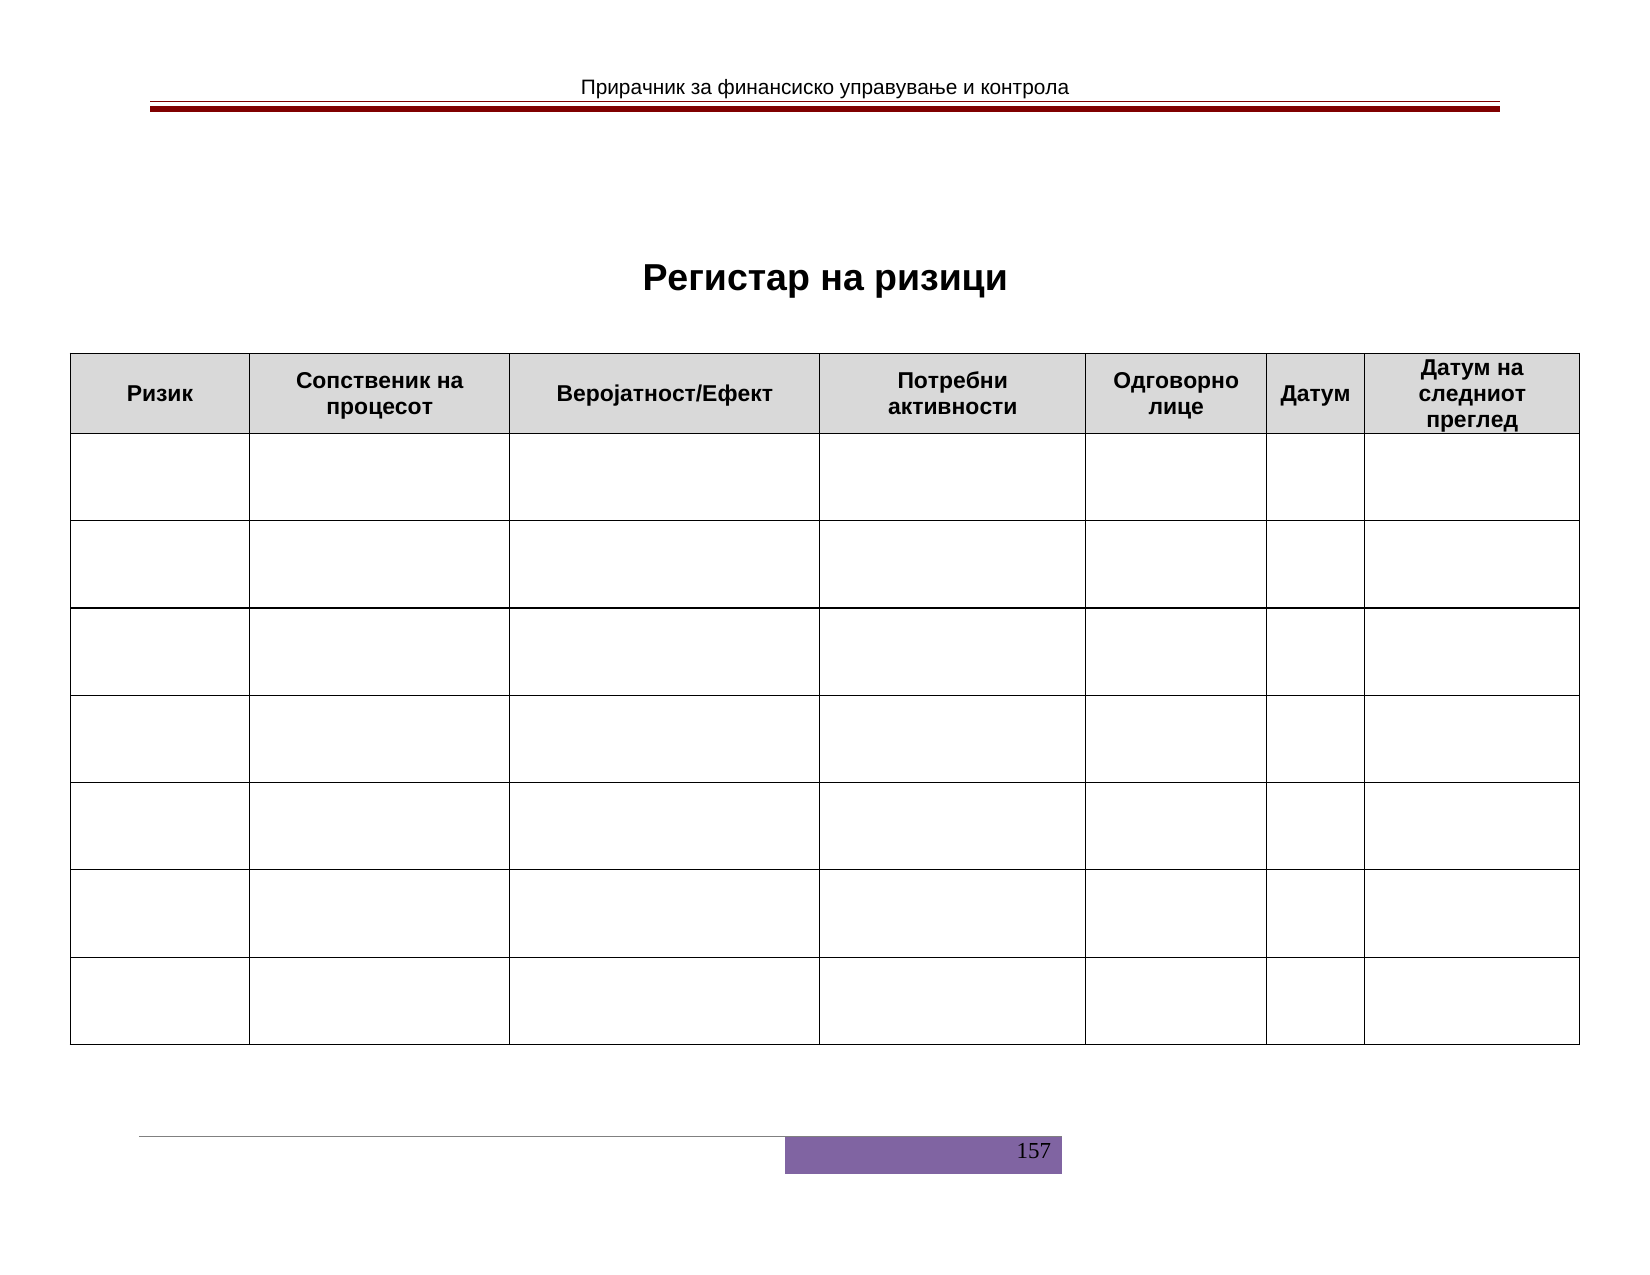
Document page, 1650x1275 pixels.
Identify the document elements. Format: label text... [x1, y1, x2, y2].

table_cell [1365, 958, 1579, 1044]
table_cell [250, 696, 509, 782]
table_cell [250, 609, 509, 695]
table_cell [1086, 783, 1266, 869]
table_cell [1365, 783, 1579, 869]
table_cell [1267, 958, 1364, 1044]
table_cell [1267, 870, 1364, 957]
text Регистар на ризици [150, 255, 1500, 298]
table_header Потребни активности [820, 354, 1085, 433]
table_cell [1086, 696, 1266, 782]
table_cell [1365, 609, 1579, 695]
table_cell [250, 434, 509, 520]
table_cell [1086, 521, 1266, 607]
table_cell [820, 521, 1085, 607]
table_cell [820, 696, 1085, 782]
table_cell [1365, 434, 1579, 520]
table_cell [820, 609, 1085, 695]
table_header Сопственик на процесот [250, 354, 509, 433]
table_cell [510, 696, 819, 782]
table_cell [71, 870, 249, 957]
table_cell [1267, 609, 1364, 695]
table_cell [1365, 870, 1579, 957]
table_cell [1267, 521, 1364, 607]
table_cell [250, 521, 509, 607]
table_cell [510, 609, 819, 695]
table_header Одговорно лице [1086, 354, 1266, 433]
table_cell [820, 870, 1085, 957]
table_cell [510, 521, 819, 607]
table_cell [820, 783, 1085, 869]
table_cell [250, 870, 509, 957]
table_cell [71, 609, 249, 695]
table_cell [71, 696, 249, 782]
table_header Датум на следниот преглед [1365, 354, 1579, 433]
table_header Датум [1267, 354, 1364, 433]
table_cell [71, 434, 249, 520]
table_cell [71, 783, 249, 869]
table_cell [71, 521, 249, 607]
table_header Ризик [71, 354, 249, 433]
table_cell [510, 958, 819, 1044]
table_cell [510, 870, 819, 957]
table_cell [250, 783, 509, 869]
table_cell [1365, 521, 1579, 607]
table_cell [820, 434, 1085, 520]
table_cell [510, 783, 819, 869]
table_cell [1086, 958, 1266, 1044]
table_cell [1086, 434, 1266, 520]
table_cell [510, 434, 819, 520]
table_cell [1267, 696, 1364, 782]
table_cell [820, 958, 1085, 1044]
table_cell [1365, 696, 1579, 782]
table_header Веројатност/Ефект [510, 354, 819, 433]
table_cell [1267, 783, 1364, 869]
table_cell [71, 958, 249, 1044]
table_cell [1267, 434, 1364, 520]
table_cell [250, 958, 509, 1044]
table_cell [1086, 609, 1266, 695]
table_cell [1086, 870, 1266, 957]
